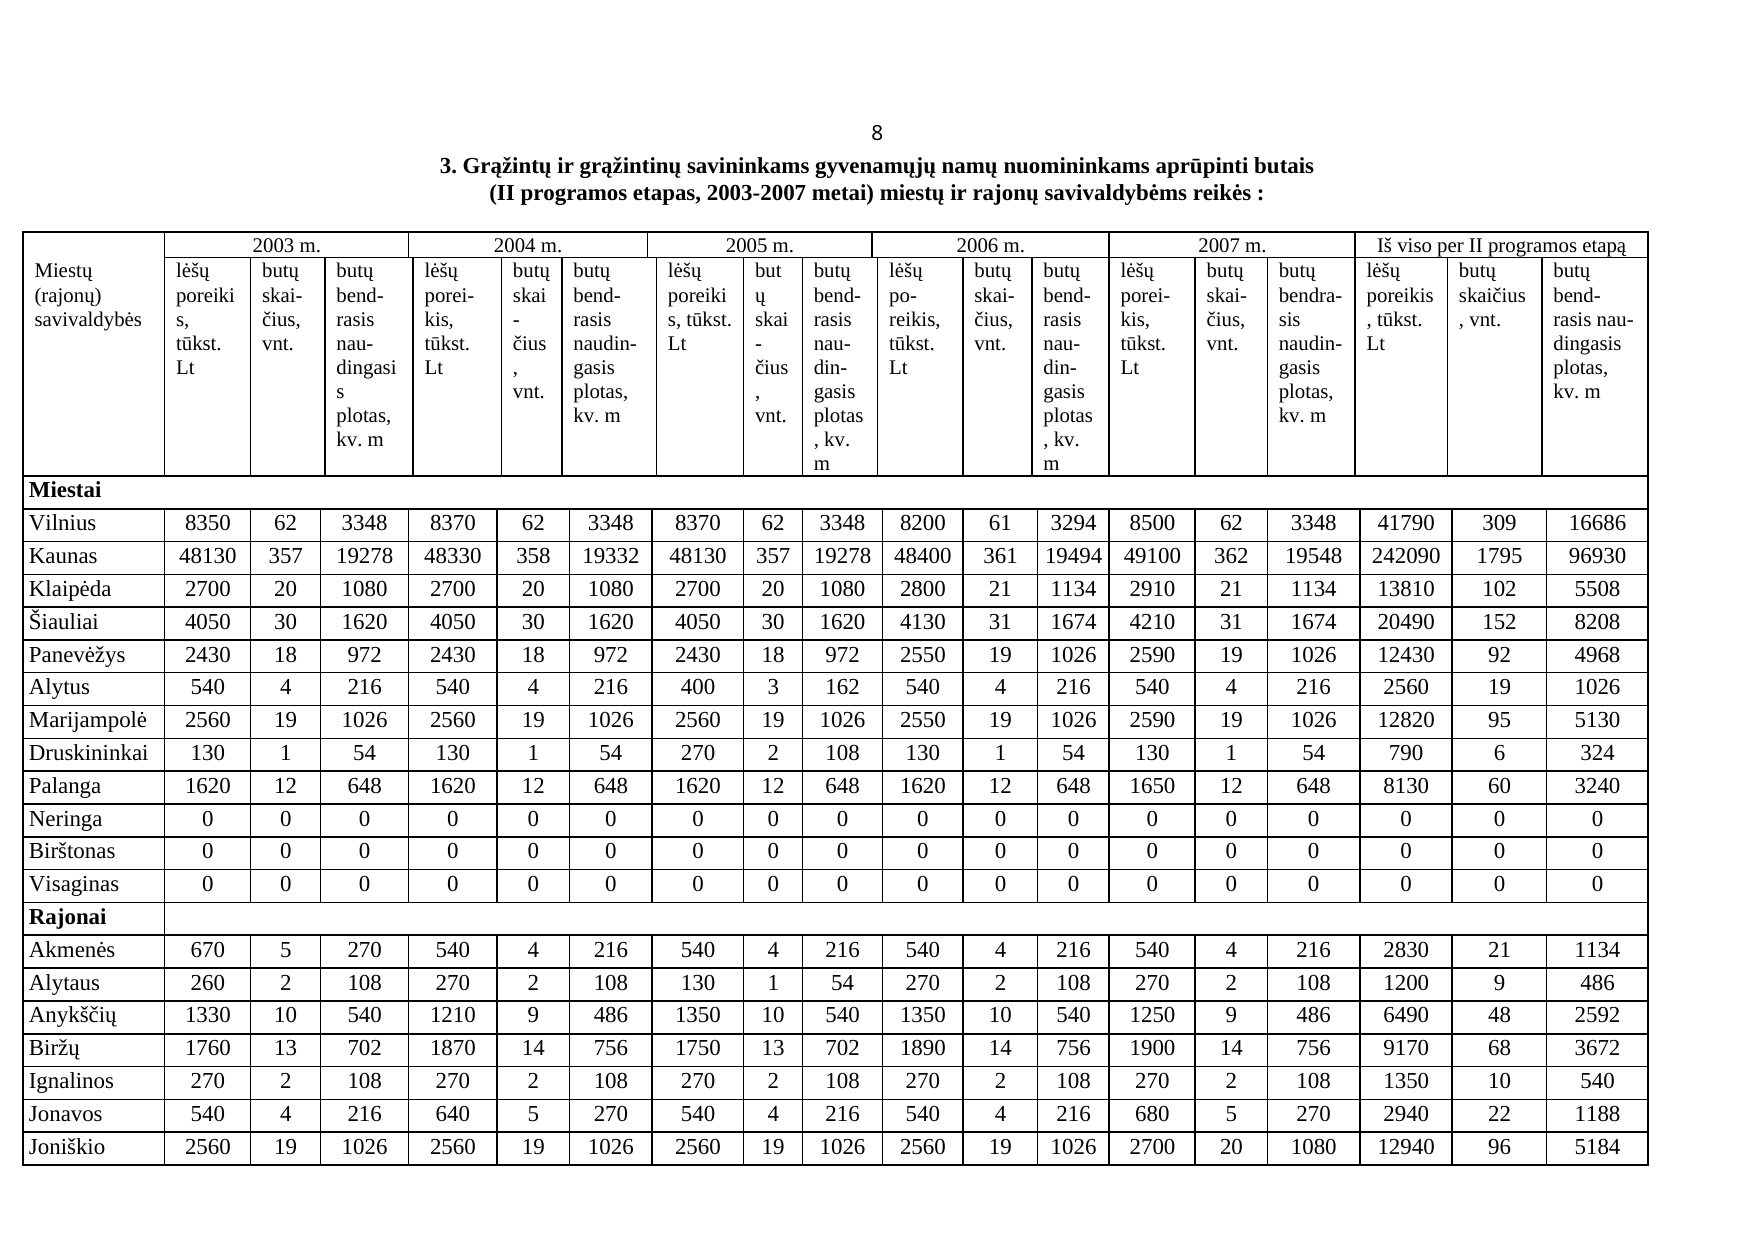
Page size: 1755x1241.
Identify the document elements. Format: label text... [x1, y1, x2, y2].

table_cell butų bend-rasis nau-dingasis plotas, kv. m [326, 258, 412, 475]
table_cell [882, 903, 963, 934]
table_cell 1620 [883, 772, 962, 803]
table_cell 357 [251, 542, 320, 573]
table_cell 16686 [1547, 510, 1647, 541]
table_cell 19 [251, 1133, 320, 1164]
table_cell 0 [803, 838, 882, 869]
table_cell 0 [165, 838, 250, 869]
table_cell [1287, 903, 1368, 934]
table_cell 3672 [1547, 1035, 1647, 1066]
table_cell 1750 [653, 1035, 743, 1066]
table_cell 5 [498, 1100, 569, 1131]
table_cell lėšų poreikis, tūkst. Lt [165, 258, 250, 475]
table_cell [744, 903, 802, 934]
table_cell [1465, 903, 1536, 934]
table_cell 1210 [409, 1002, 496, 1033]
table_cell [1536, 903, 1647, 934]
table_cell 640 [409, 1100, 496, 1131]
table_cell 102 [1453, 575, 1546, 606]
table_cell 790 [1361, 739, 1451, 770]
table_cell 540 [409, 936, 496, 967]
table_cell 54 [803, 969, 882, 1000]
table_cell 108 [1038, 969, 1108, 1000]
table_cell 1026 [321, 1133, 408, 1164]
table_cell 2 [1196, 1067, 1267, 1098]
table_cell 1 [498, 739, 569, 770]
table_cell 18 [251, 641, 320, 672]
table_cell [1536, 477, 1647, 508]
table_cell 6490 [1361, 1002, 1451, 1033]
table_cell 4968 [1547, 641, 1647, 672]
table_header 2006 m. [873, 233, 1108, 257]
table_cell 0 [321, 870, 408, 902]
table_cell 3348 [1268, 510, 1359, 541]
table_cell 0 [1110, 805, 1194, 836]
table_cell 21 [964, 575, 1037, 606]
table_cell Šiauliai [24, 608, 164, 639]
table_cell 1620 [409, 772, 496, 803]
table_cell 30 [251, 608, 320, 639]
table_cell 0 [653, 805, 743, 836]
table_cell 648 [570, 772, 651, 803]
table_cell 2 [744, 739, 802, 770]
table_cell 6 [1453, 739, 1546, 770]
table_cell 108 [1038, 1067, 1108, 1098]
table_cell 0 [1268, 805, 1359, 836]
table_cell [251, 477, 320, 508]
table_cell 0 [165, 870, 250, 902]
table_cell 2590 [1110, 641, 1194, 672]
table_cell Anykščių [24, 1002, 164, 1033]
table_cell 2550 [883, 706, 962, 737]
table_cell 12 [744, 772, 802, 803]
table_cell 1350 [883, 1002, 962, 1033]
table_cell 1026 [1547, 673, 1647, 705]
table_cell lėšų poreikis, tūkst. Lt [1356, 258, 1447, 475]
table_cell [1368, 903, 1464, 934]
table_cell 2560 [409, 706, 496, 737]
table_cell 0 [1361, 805, 1451, 836]
table_cell 3348 [321, 510, 408, 541]
table_cell 19 [1453, 673, 1546, 705]
table_cell 30 [498, 608, 569, 639]
table_cell Akmenės [24, 936, 164, 967]
table_cell Biržų [24, 1035, 164, 1066]
table_cell 12 [1196, 772, 1267, 803]
table_cell [497, 903, 569, 934]
table_cell 13810 [1361, 575, 1451, 606]
table_header 2004 m. [409, 233, 647, 257]
table_cell 324 [1547, 739, 1647, 770]
table_cell lėšų porei-kis, tūkst. Lt [414, 258, 501, 475]
table_cell 19548 [1268, 542, 1359, 573]
table_cell 216 [1268, 673, 1359, 705]
table_cell 14 [498, 1035, 569, 1066]
table_cell 648 [803, 772, 882, 803]
table_cell [802, 903, 882, 934]
table_cell 216 [321, 1100, 408, 1131]
table_cell 96930 [1547, 542, 1647, 573]
table_cell 702 [321, 1035, 408, 1066]
table_cell [1038, 903, 1109, 934]
table_cell 270 [409, 969, 496, 1000]
table_cell 1890 [883, 1035, 962, 1066]
table_cell butų bend-rasis naudin-gasis plotas, kv. m [563, 258, 656, 475]
table_cell 48130 [653, 542, 743, 573]
table_cell 12820 [1361, 706, 1451, 737]
table_cell [569, 903, 652, 934]
table_cell 0 [1196, 870, 1267, 902]
table_cell 108 [803, 739, 882, 770]
table_cell 9 [498, 1002, 569, 1033]
table_cell 1 [744, 969, 802, 1000]
table_cell 108 [1268, 969, 1359, 1000]
table_cell 3348 [570, 510, 651, 541]
table_cell 680 [1110, 1100, 1194, 1131]
table_cell 242090 [1361, 542, 1451, 573]
table_cell 152 [1453, 608, 1546, 639]
table_cell 8370 [653, 510, 743, 541]
table_cell [744, 477, 802, 508]
table_cell 2560 [165, 706, 250, 737]
table_cell 0 [1038, 870, 1108, 902]
table_cell Druskininkai [24, 739, 164, 770]
table_cell 702 [803, 1035, 882, 1066]
table_cell 2700 [409, 575, 496, 606]
table_cell [802, 477, 882, 508]
table_cell 5184 [1547, 1133, 1647, 1164]
table_cell [165, 477, 251, 508]
table_cell 0 [1453, 838, 1546, 869]
table_cell 270 [1110, 969, 1194, 1000]
table_cell 41790 [1361, 510, 1451, 541]
table_cell [1360, 477, 1452, 508]
table_cell 1870 [409, 1035, 496, 1066]
table_cell Palanga [24, 772, 164, 803]
text (II programos etapas, 2003-2007 metai) miestų ir rajonų savivaldybėms reikės : [41, 178, 1713, 205]
table_cell 54 [1268, 739, 1359, 770]
table_cell 362 [1196, 542, 1267, 573]
table_cell 54 [1038, 739, 1108, 770]
text 3. Grąžintų ir grąžintinų savininkams gyvenamųjų namų nuomininkams aprūpinti butais [41, 152, 1713, 178]
table_cell 0 [1361, 870, 1451, 902]
table_cell 4050 [409, 608, 496, 639]
table_cell 216 [1038, 673, 1108, 705]
table_cell 0 [1196, 838, 1267, 869]
table_cell 2700 [165, 575, 250, 606]
table_cell [409, 903, 497, 934]
table_cell 4050 [653, 608, 743, 639]
table_cell 4 [498, 673, 569, 705]
table_cell 49100 [1110, 542, 1194, 573]
table_cell 0 [251, 805, 320, 836]
table_cell 309 [1453, 510, 1546, 541]
table_cell 68 [1453, 1035, 1546, 1066]
table_cell 0 [409, 805, 496, 836]
table_cell 0 [1453, 805, 1546, 836]
table_cell [1038, 477, 1109, 508]
table_cell 2910 [1110, 575, 1194, 606]
table_cell 216 [1038, 1100, 1108, 1131]
table_cell 0 [498, 805, 569, 836]
table_cell 5130 [1547, 706, 1647, 737]
table_cell 1080 [1268, 1133, 1359, 1164]
table_cell butų bend-rasis nau-din-gasis plotas, kv. m [1033, 258, 1108, 475]
table_cell 4 [1196, 936, 1267, 967]
table_cell 216 [1268, 936, 1359, 967]
table_cell 540 [1547, 1067, 1647, 1098]
table_cell 108 [803, 1067, 882, 1098]
table_cell 21 [1453, 936, 1546, 967]
table_cell 8370 [409, 510, 496, 541]
table_cell 0 [1110, 838, 1194, 869]
table_cell 270 [883, 969, 962, 1000]
table_cell Neringa [24, 805, 164, 836]
table_cell butų bend-rasis nau-dingasis plotas, kv. m [1543, 258, 1647, 475]
table_cell 2592 [1547, 1002, 1647, 1033]
table_cell 62 [1196, 510, 1267, 541]
table_cell [251, 903, 320, 934]
table_cell 0 [653, 870, 743, 902]
table_cell 1026 [321, 706, 408, 737]
table_cell 2 [251, 1067, 320, 1098]
table_cell 2 [498, 1067, 569, 1098]
table_cell 92 [1453, 641, 1546, 672]
table_cell 216 [570, 673, 651, 705]
table_cell 270 [570, 1100, 651, 1131]
table_cell 4 [744, 1100, 802, 1131]
table_cell 1188 [1547, 1100, 1647, 1131]
table_cell 19 [964, 1133, 1037, 1164]
table_cell 540 [653, 936, 743, 967]
table_cell 10 [251, 1002, 320, 1033]
table_cell 18 [744, 641, 802, 672]
table_cell 13 [744, 1035, 802, 1066]
table_cell 31 [964, 608, 1037, 639]
table_cell Birštonas [24, 838, 164, 869]
table_cell 10 [964, 1002, 1037, 1033]
table_header 2003 m. [165, 233, 408, 257]
table_cell 1650 [1110, 772, 1194, 803]
table_cell 2 [964, 1067, 1037, 1098]
table_cell 0 [409, 838, 496, 869]
table_cell Rajonai [24, 903, 164, 934]
table_cell Miestai [24, 477, 164, 508]
table_cell 4050 [165, 608, 250, 639]
table_cell 756 [570, 1035, 651, 1066]
table_cell 0 [653, 838, 743, 869]
table_cell 540 [1110, 673, 1194, 705]
table_cell 358 [498, 542, 569, 573]
table_cell 12430 [1361, 641, 1451, 672]
table_cell 648 [1038, 772, 1108, 803]
table_cell 21 [1196, 575, 1267, 606]
table_cell [320, 903, 408, 934]
table_cell 4 [1196, 673, 1267, 705]
table_cell 30 [744, 608, 802, 639]
table_cell 1080 [570, 575, 651, 606]
table_cell Alytaus [24, 969, 164, 1000]
table_cell 1200 [1361, 969, 1451, 1000]
table_cell 0 [1268, 838, 1359, 869]
table_cell 4 [964, 1100, 1037, 1131]
table_cell 14 [964, 1035, 1037, 1066]
table_cell 130 [1110, 739, 1194, 770]
table_cell 19 [744, 706, 802, 737]
table_cell 0 [803, 870, 882, 902]
table_cell 1080 [321, 575, 408, 606]
table_cell 2430 [409, 641, 496, 672]
table_cell 19 [498, 1133, 569, 1164]
table_cell 4 [251, 673, 320, 705]
table_cell 270 [653, 739, 743, 770]
table_cell 48130 [165, 542, 250, 573]
table_cell 95 [1453, 706, 1546, 737]
table_cell 3240 [1547, 772, 1647, 803]
table_cell 1760 [165, 1035, 250, 1066]
table_cell 1026 [1268, 641, 1359, 672]
table_cell 2 [744, 1067, 802, 1098]
table_cell 1620 [570, 608, 651, 639]
table_cell Panevėžys [24, 641, 164, 672]
table_cell 8500 [1110, 510, 1194, 541]
table_cell 2 [498, 969, 569, 1000]
table_cell 0 [744, 870, 802, 902]
table_cell 20 [1196, 1133, 1267, 1164]
table_cell 2560 [1361, 673, 1451, 705]
table_cell 260 [165, 969, 250, 1000]
table_cell 8350 [165, 510, 250, 541]
table_cell 130 [409, 739, 496, 770]
table_cell [963, 903, 1037, 934]
table_cell [497, 477, 569, 508]
table_cell 1795 [1453, 542, 1546, 573]
table_cell [1109, 477, 1195, 508]
table_cell 2430 [653, 641, 743, 672]
table_cell 19278 [321, 542, 408, 573]
table_cell 1620 [165, 772, 250, 803]
table_cell [652, 903, 743, 934]
table_cell 2 [1196, 969, 1267, 1000]
table_cell 0 [321, 805, 408, 836]
table_cell 1250 [1110, 1002, 1194, 1033]
table_cell 0 [883, 838, 962, 869]
table_cell 3 [744, 673, 802, 705]
table_cell 540 [321, 1002, 408, 1033]
table_cell 8208 [1547, 608, 1647, 639]
table_cell butų skai-čius, vnt. [744, 258, 802, 475]
table_cell 0 [321, 838, 408, 869]
table_cell 20 [744, 575, 802, 606]
table_cell lėšų poreikis, tūkst. Lt [657, 258, 743, 475]
table_cell 10 [744, 1002, 802, 1033]
table_cell 972 [803, 641, 882, 672]
table_cell Jonavos [24, 1100, 164, 1131]
table_cell 756 [1268, 1035, 1359, 1066]
table_cell 12940 [1361, 1133, 1451, 1164]
table_cell 19 [744, 1133, 802, 1164]
table_cell 1026 [570, 1133, 651, 1164]
table_cell 48 [1453, 1002, 1546, 1033]
table_cell butų bend-rasis nau-din-gasis plotas, kv. m [803, 258, 877, 475]
table_cell 54 [321, 739, 408, 770]
table_cell 108 [321, 1067, 408, 1098]
table_cell butų skai-čius, vnt. [1196, 258, 1267, 475]
table_cell 3348 [803, 510, 882, 541]
table_cell 0 [803, 805, 882, 836]
table_cell 10 [1453, 1067, 1546, 1098]
table_cell 270 [1268, 1100, 1359, 1131]
table_cell [963, 477, 1037, 508]
table_cell [882, 477, 963, 508]
table_cell 20 [498, 575, 569, 606]
table_cell butų skai-čius, vnt. [502, 258, 561, 475]
table_cell 2560 [653, 706, 743, 737]
table_cell 9 [1453, 969, 1546, 1000]
table_cell [1195, 903, 1287, 934]
table_cell 1026 [1038, 641, 1108, 672]
table_cell 4 [744, 936, 802, 967]
table_cell 31 [1196, 608, 1267, 639]
table_cell 0 [498, 838, 569, 869]
table_cell lėšų po-reikis, tūkst. Lt [878, 258, 962, 475]
table_cell 2 [964, 969, 1037, 1000]
table_cell 540 [1038, 1002, 1108, 1033]
table_header [24, 233, 164, 257]
table_cell 0 [1110, 870, 1194, 902]
table_cell 0 [1268, 870, 1359, 902]
table_cell 1026 [570, 706, 651, 737]
table_cell [1195, 477, 1267, 508]
table_cell 2700 [1110, 1133, 1194, 1164]
table_cell 540 [165, 673, 250, 705]
table_cell 216 [803, 1100, 882, 1131]
table_cell Klaipėda [24, 575, 164, 606]
table_cell 540 [883, 1100, 962, 1131]
table_cell 2550 [883, 641, 962, 672]
table_cell 4 [498, 936, 569, 967]
table_header Iš viso per II programos etapą [1356, 233, 1647, 257]
table_cell 0 [1453, 870, 1546, 902]
table_cell 60 [1453, 772, 1546, 803]
table_cell 62 [498, 510, 569, 541]
table_cell 1026 [803, 1133, 882, 1164]
table_cell 48400 [883, 542, 962, 573]
table_cell 19 [251, 706, 320, 737]
table_cell 1134 [1268, 575, 1359, 606]
table_cell 2560 [653, 1133, 743, 1164]
table_cell Ignalinos [24, 1067, 164, 1098]
table_cell 108 [1268, 1067, 1359, 1098]
table_cell 0 [409, 870, 496, 902]
table_cell 0 [570, 838, 651, 869]
table_cell 0 [964, 805, 1037, 836]
table_cell 130 [653, 969, 743, 1000]
table_cell 1350 [1361, 1067, 1451, 1098]
table_cell 540 [883, 936, 962, 967]
table_cell 0 [744, 805, 802, 836]
table_header 2007 m. [1110, 233, 1354, 257]
table_cell 1026 [1038, 706, 1108, 737]
table_cell 2560 [883, 1133, 962, 1164]
table_cell 2700 [653, 575, 743, 606]
table_cell 0 [1038, 838, 1108, 869]
table_cell 1134 [1038, 575, 1108, 606]
table_cell 13 [251, 1035, 320, 1066]
table_cell 4 [964, 936, 1037, 967]
table_cell 19 [1196, 641, 1267, 672]
table_cell butų skaičius, vnt. [1448, 258, 1541, 475]
table_cell 19332 [570, 542, 651, 573]
table_cell 0 [570, 805, 651, 836]
table_cell 19494 [1038, 542, 1108, 573]
table_cell 19 [1196, 706, 1267, 737]
table_cell Visaginas [24, 870, 164, 902]
table_cell 8200 [883, 510, 962, 541]
table_cell 20490 [1361, 608, 1451, 639]
table_cell 2560 [165, 1133, 250, 1164]
table_cell 361 [964, 542, 1037, 573]
table_cell [320, 477, 408, 508]
table_cell 0 [1038, 805, 1108, 836]
table_cell [652, 477, 743, 508]
table_cell 972 [570, 641, 651, 672]
table_cell 0 [883, 870, 962, 902]
table_cell 1026 [803, 706, 882, 737]
table_cell 540 [165, 1100, 250, 1131]
table_cell [1109, 903, 1195, 934]
table_cell 1674 [1268, 608, 1359, 639]
table_cell 0 [744, 838, 802, 869]
table_cell 670 [165, 936, 250, 967]
table_cell 162 [803, 673, 882, 705]
table_cell butų skai-čius, vnt. [964, 258, 1031, 475]
table_cell 12 [964, 772, 1037, 803]
table_cell [1267, 477, 1360, 508]
table_cell 12 [498, 772, 569, 803]
table_cell Alytus [24, 673, 164, 705]
table_cell 4 [251, 1100, 320, 1131]
table_cell 3294 [1038, 510, 1108, 541]
table_header 2005 m. [648, 233, 871, 257]
table_cell 216 [803, 936, 882, 967]
table_cell 972 [321, 641, 408, 672]
table_cell 270 [883, 1067, 962, 1098]
table_cell 130 [883, 739, 962, 770]
table_cell 1620 [803, 608, 882, 639]
table_cell 2590 [1110, 706, 1194, 737]
table_cell 2830 [1361, 936, 1451, 967]
table_cell 2940 [1361, 1100, 1451, 1131]
table_cell 22 [1453, 1100, 1546, 1131]
table_cell 1134 [1547, 936, 1647, 967]
table_cell 1026 [1268, 706, 1359, 737]
table_cell Marijampolė [24, 706, 164, 737]
table_cell 1 [251, 739, 320, 770]
table_cell 2560 [409, 1133, 496, 1164]
table_cell 18 [498, 641, 569, 672]
table_cell 0 [251, 870, 320, 902]
table_cell 5508 [1547, 575, 1647, 606]
table_cell 540 [653, 1100, 743, 1131]
table_cell Kaunas [24, 542, 164, 573]
table_cell 0 [1547, 870, 1647, 902]
table_cell 20 [251, 575, 320, 606]
table_cell 130 [165, 739, 250, 770]
table_cell 486 [1268, 1002, 1359, 1033]
table_cell 0 [165, 805, 250, 836]
table_cell 8130 [1361, 772, 1451, 803]
table_cell 4210 [1110, 608, 1194, 639]
table_cell lėšų porei-kis, tūkst. Lt [1110, 258, 1194, 475]
table_cell 48330 [409, 542, 496, 573]
table_cell 61 [964, 510, 1037, 541]
table_cell 0 [1196, 805, 1267, 836]
table_cell 0 [964, 870, 1037, 902]
table_cell 0 [1361, 838, 1451, 869]
table_cell 270 [321, 936, 408, 967]
table_cell 19 [964, 706, 1037, 737]
table_cell 1 [964, 739, 1037, 770]
table_cell 756 [1038, 1035, 1108, 1066]
table_cell 62 [744, 510, 802, 541]
table_cell 216 [1038, 936, 1108, 967]
table_cell 0 [883, 805, 962, 836]
table_cell 216 [321, 673, 408, 705]
table_cell 1620 [321, 608, 408, 639]
table_cell [1452, 477, 1536, 508]
table_cell 108 [570, 969, 651, 1000]
table_cell 54 [570, 739, 651, 770]
table_cell 540 [1110, 936, 1194, 967]
table_cell 1350 [653, 1002, 743, 1033]
table_cell 5 [251, 936, 320, 967]
table_cell [569, 477, 652, 508]
table_cell 0 [570, 870, 651, 902]
table_cell 1330 [165, 1002, 250, 1033]
table_cell 357 [744, 542, 802, 573]
table_cell 19 [964, 641, 1037, 672]
table_cell 270 [409, 1067, 496, 1098]
table_cell 270 [1110, 1067, 1194, 1098]
table_cell 0 [498, 870, 569, 902]
table_cell 1080 [803, 575, 882, 606]
table_cell 270 [165, 1067, 250, 1098]
table_cell 12 [251, 772, 320, 803]
table_cell 486 [570, 1002, 651, 1033]
table_cell 1674 [1038, 608, 1108, 639]
table_cell 108 [570, 1067, 651, 1098]
table_cell 0 [1547, 838, 1647, 869]
table_cell 19278 [803, 542, 882, 573]
table_cell 2 [251, 969, 320, 1000]
table_cell 540 [409, 673, 496, 705]
table_cell 62 [251, 510, 320, 541]
table_cell 9 [1196, 1002, 1267, 1033]
table_cell 108 [321, 969, 408, 1000]
table_cell 0 [964, 838, 1037, 869]
table_cell 14 [1196, 1035, 1267, 1066]
table_cell 648 [321, 772, 408, 803]
table_cell Miestų (rajonų) savivaldybės [24, 257, 164, 475]
table_cell 1900 [1110, 1035, 1194, 1066]
table_cell 4130 [883, 608, 962, 639]
table_cell 400 [653, 673, 743, 705]
table_cell Joniškio [24, 1133, 164, 1164]
table_cell butų skai-čius, vnt. [251, 258, 324, 475]
table_cell 1620 [653, 772, 743, 803]
table_cell 5 [1196, 1100, 1267, 1131]
table_cell 540 [883, 673, 962, 705]
table_cell 0 [1547, 805, 1647, 836]
table_cell 4 [964, 673, 1037, 705]
table_cell 1 [1196, 739, 1267, 770]
table_cell 270 [653, 1067, 743, 1098]
table_cell 486 [1547, 969, 1647, 1000]
table_cell 216 [570, 936, 651, 967]
table_cell 2430 [165, 641, 250, 672]
table_cell 9170 [1361, 1035, 1451, 1066]
table_cell [409, 477, 497, 508]
table_cell Vilnius [24, 510, 164, 541]
table_cell 540 [803, 1002, 882, 1033]
table_cell 2800 [883, 575, 962, 606]
table_cell [165, 903, 251, 934]
table_cell 96 [1453, 1133, 1546, 1164]
table_cell butų bendra-sis naudin-gasis plotas, kv. m [1268, 258, 1354, 475]
table_cell 1026 [1038, 1133, 1108, 1164]
table_cell 648 [1268, 772, 1359, 803]
table_cell 0 [251, 838, 320, 869]
table_cell 19 [498, 706, 569, 737]
